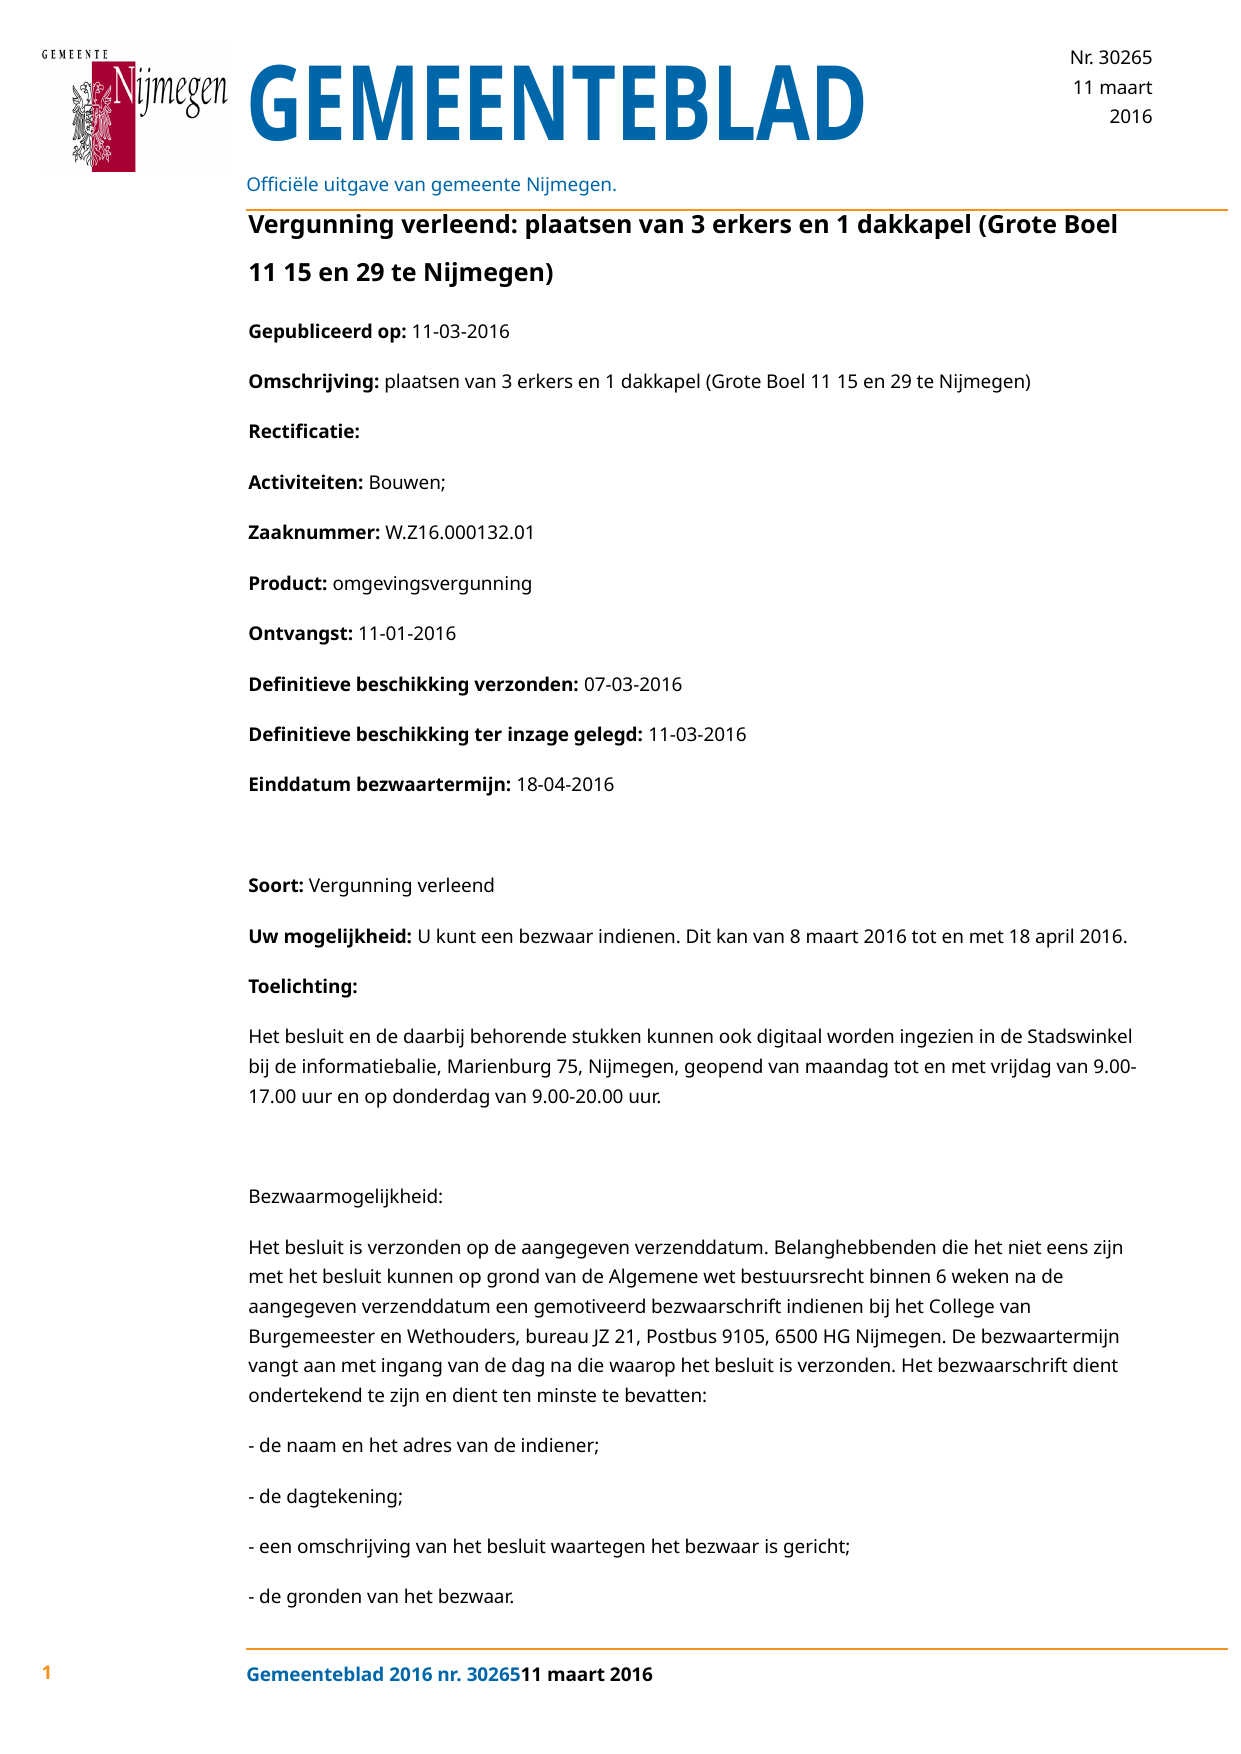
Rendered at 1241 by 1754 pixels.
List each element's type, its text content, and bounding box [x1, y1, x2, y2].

text Het besluit is verzonden op de aangegeven verzenddatum. Belanghebbenden die het niet eens zijn met het besluit kunnen op grond van de Algemene wet bestuursrecht binnen 6 weken na de aangegeven verzenddatum een gemotiveerd bezwaarschrift indienen bij het College van Burgemeester en Wethouders, bureau JZ 21, Postbus 9105, 6500 HG Nijmegen. De bezwaartermijn vangt aan met ingang van de dag na die waarop het besluit is verzonden. Het bezwaarschrift dient ondertekend te zijn en dient ten minste te bevatten: [248, 1234, 1152, 1408]
text Zaaknummer: W.Z16.000132.01 [248, 519, 1152, 545]
text Toelichting: [248, 973, 1152, 999]
text Soort: Vergunning verleend [248, 872, 1152, 898]
text - de naam en het adres van de indiener; [248, 1432, 1152, 1458]
text Bezwaarmogelijkheid: [248, 1184, 1152, 1209]
text Uw mogelijkheid: U kunt een bezwaar indienen. Dit kan van 8 maart 2016 tot en met 18 april 2016. [248, 923, 1152, 949]
text - een omschrijving van het besluit waartegen het bezwaar is gericht; [248, 1533, 1152, 1559]
text Einddatum bezwaartermijn: 18-04-2016 [248, 772, 1152, 797]
text Definitieve beschikking ter inzage gelegd: 11-03-2016 [248, 721, 1152, 747]
text Rectificatie: [248, 419, 1152, 444]
text - de dagtekening; [248, 1483, 1152, 1509]
text Het besluit en de daarbij behorende stukken kunnen ook digitaal worden ingezien in de Stadswinkel bij de informatiebalie, Marienburg 75, Nijmegen, geopend van maandag tot en met vrijdag van 9.00-17.00 uur en op donderdag van 9.00-20.00 uur. [248, 1024, 1152, 1109]
text Gepubliceerd op: 11-03-2016 [248, 318, 1152, 344]
text - de gronden van het bezwaar. [248, 1584, 1152, 1609]
text Ontvangst: 11-01-2016 [248, 620, 1152, 646]
text Omschrijving: plaatsen van 3 erkers en 1 dakkapel (Grote Boel 11 15 en 29 te Nijmegen) [248, 368, 1152, 394]
picture [41, 47, 231, 172]
text Product: omgevingsvergunning [248, 570, 1152, 596]
text Activiteiten: Bouwen; [248, 469, 1152, 495]
text Definitieve beschikking verzonden: 07-03-2016 [248, 671, 1152, 697]
text Vergunning verleend: plaatsen van 3 erkers en 1 dakkapel (Grote Boel 11 15 en 29 te Nijmegen) [248, 211, 1152, 288]
